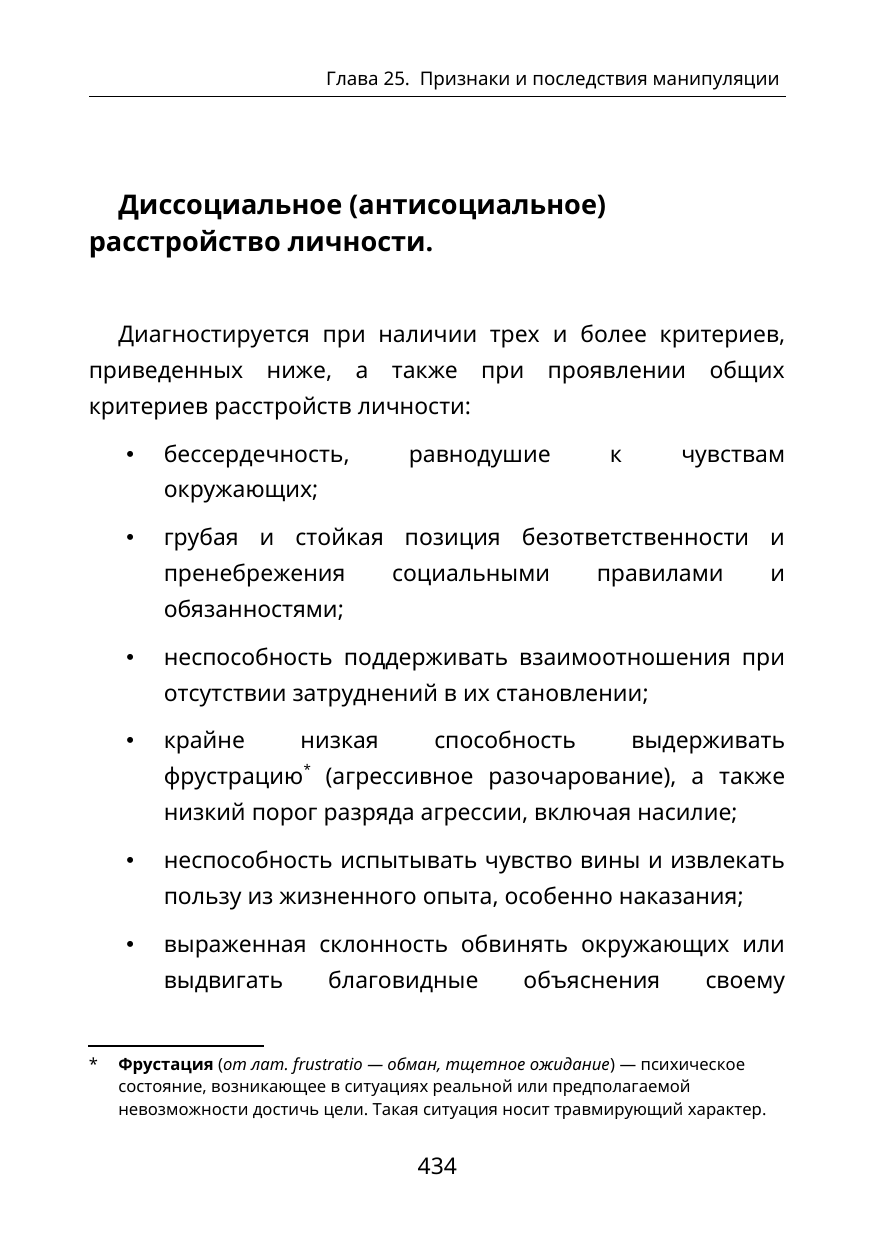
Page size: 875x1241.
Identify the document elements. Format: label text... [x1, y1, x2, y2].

text Диагностируется при наличии трех и более критериев, приведенных ниже, а также при проявлении общих критериев расстройств личности: [88, 318, 786, 421]
list Фрустация (от лат. frustratio — обман, тщетное ожидание) — психическое состояние, возникающее в ситуациях реальной или предполагаемой невозможности достичь цели. Такая ситуация носит травмирующий характер. [88, 1052, 786, 1120]
list неспособность испытывать чувство вины и извлекать пользу из жизненного опыта, особенно наказания; [126, 844, 786, 911]
subtitle Диссоциальное (антисоциальное) расстройство личности. [88, 185, 786, 259]
list бессердечность, равнодушие к чувствам окружающих; [126, 437, 786, 505]
list крайне низкая способность выдерживать фрустрацию (агрессивное разочарование), а также низкий порог разряда агрессии, включая насилие; [126, 724, 786, 827]
list грубая и стойкая позиция безответственности и пренебрежения социальными правилами и обязанностями; [126, 521, 786, 624]
list неспособность поддерживать взаимоотношения при отсутствии затруднений в их становлении; [126, 641, 786, 708]
list выраженная склонность обвинять окружающих или выдвигать благовидные объяснения своему [126, 928, 786, 995]
